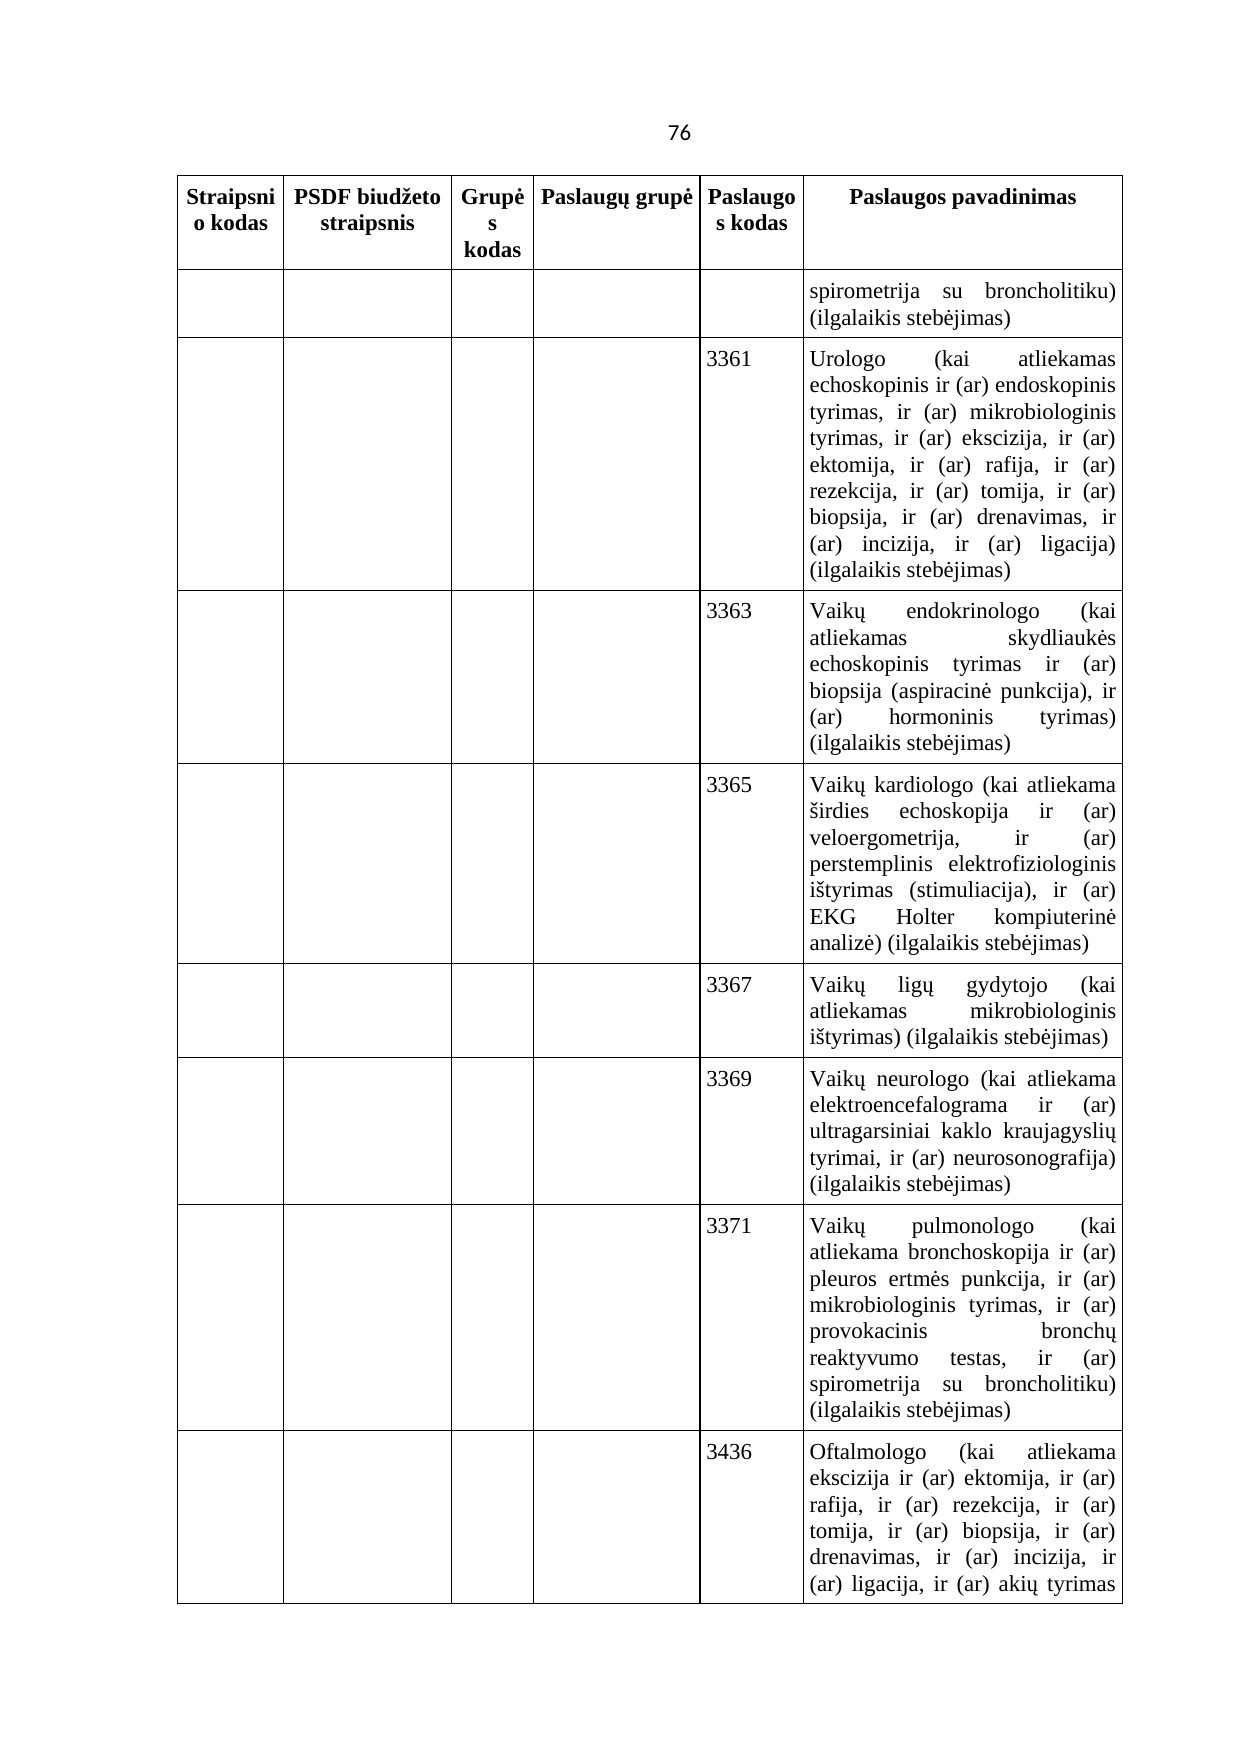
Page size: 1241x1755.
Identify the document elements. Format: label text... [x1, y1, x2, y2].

table_cell [178, 1205, 283, 1430]
table_cell Vaikų ligų gydytojo (kai atliekamas mikrobiologinis ištyrimas) (ilgalaikis stebėjimas) [804, 964, 1122, 1057]
table_cell [178, 270, 283, 337]
table_header PSDF biudžeto straipsnis [284, 176, 451, 269]
table_cell [452, 270, 533, 337]
table_cell [534, 964, 699, 1057]
table_cell [534, 1058, 699, 1204]
table_cell [178, 591, 283, 763]
table_cell [701, 270, 803, 337]
table_cell [284, 270, 451, 337]
table_cell 3365 [701, 764, 803, 962]
table_cell Vaikų endokrinologo (kai atliekamas skydliaukės echoskopinis tyrimas ir (ar) biopsija (aspiracinė punkcija), ir (ar) hormoninis tyrimas) (ilgalaikis stebėjimas) [804, 591, 1122, 763]
table_cell 3369 [701, 1058, 803, 1204]
table_header Paslaugos pavadinimas [804, 176, 1122, 269]
table_cell [284, 338, 451, 589]
table_cell [534, 591, 699, 763]
table_header Straipsnio kodas [178, 176, 283, 269]
table_cell [178, 964, 283, 1057]
table_cell [452, 591, 533, 763]
table_cell [452, 1431, 533, 1603]
table_cell [452, 338, 533, 589]
table_cell Vaikų pulmonologo (kai atliekama bronchoskopija ir (ar) pleuros ertmės punkcija, ir (ar) mikrobiologinis tyrimas, ir (ar) provokacinis bronchų reaktyvumo testas, ir (ar) spirometrija su broncholitiku) (ilgalaikis stebėjimas) [804, 1205, 1122, 1430]
table_cell [534, 1205, 699, 1430]
table_cell [178, 338, 283, 589]
table_cell [284, 591, 451, 763]
table_header Paslaugos kodas [701, 176, 803, 269]
table_cell [452, 1205, 533, 1430]
table_cell [284, 1058, 451, 1204]
table_cell [452, 764, 533, 962]
table_cell [534, 764, 699, 962]
table_cell [284, 964, 451, 1057]
table_cell Oftalmologo (kai atliekama ekscizija ir (ar) ektomija, ir (ar) rafija, ir (ar) rezekcija, ir (ar) tomija, ir (ar) biopsija, ir (ar) drenavimas, ir (ar) incizija, ir (ar) ligacija, ir (ar) akių tyrimas [804, 1431, 1122, 1603]
table_cell [178, 1058, 283, 1204]
table_cell [178, 1431, 283, 1603]
table_header Paslaugų grupė [534, 176, 699, 269]
table_cell [452, 964, 533, 1057]
table_cell 3363 [701, 591, 803, 763]
table_cell [284, 1431, 451, 1603]
table_cell [284, 764, 451, 962]
table_cell [534, 338, 699, 589]
table_cell 3361 [701, 338, 803, 589]
table_cell Vaikų neurologo (kai atliekama elektroencefalograma ir (ar) ultragarsiniai kaklo kraujagyslių tyrimai, ir (ar) neurosonografija) (ilgalaikis stebėjimas) [804, 1058, 1122, 1204]
table_cell [452, 1058, 533, 1204]
table_cell [284, 1205, 451, 1430]
table_cell 3436 [701, 1431, 803, 1603]
table_header Grupės kodas [452, 176, 533, 269]
table_cell 3371 [701, 1205, 803, 1430]
table_cell [534, 1431, 699, 1603]
table_cell Urologo (kai atliekamas echoskopinis ir (ar) endoskopinis tyrimas, ir (ar) mikrobiologinis tyrimas, ir (ar) ekscizija, ir (ar) ektomija, ir (ar) rafija, ir (ar) rezekcija, ir (ar) tomija, ir (ar) biopsija, ir (ar) drenavimas, ir (ar) incizija, ir (ar) ligacija) (ilgalaikis stebėjimas) [804, 338, 1122, 589]
table_cell [534, 270, 699, 337]
table_cell [178, 764, 283, 962]
table_cell Vaikų kardiologo (kai atliekama širdies echoskopija ir (ar) veloergometrija, ir (ar) perstemplinis elektrofiziologinis ištyrimas (stimuliacija), ir (ar) EKG Holter kompiuterinė analizė) (ilgalaikis stebėjimas) [804, 764, 1122, 962]
table_cell 3367 [701, 964, 803, 1057]
table_cell spirometrija su broncholitiku) (ilgalaikis stebėjimas) [804, 270, 1122, 337]
